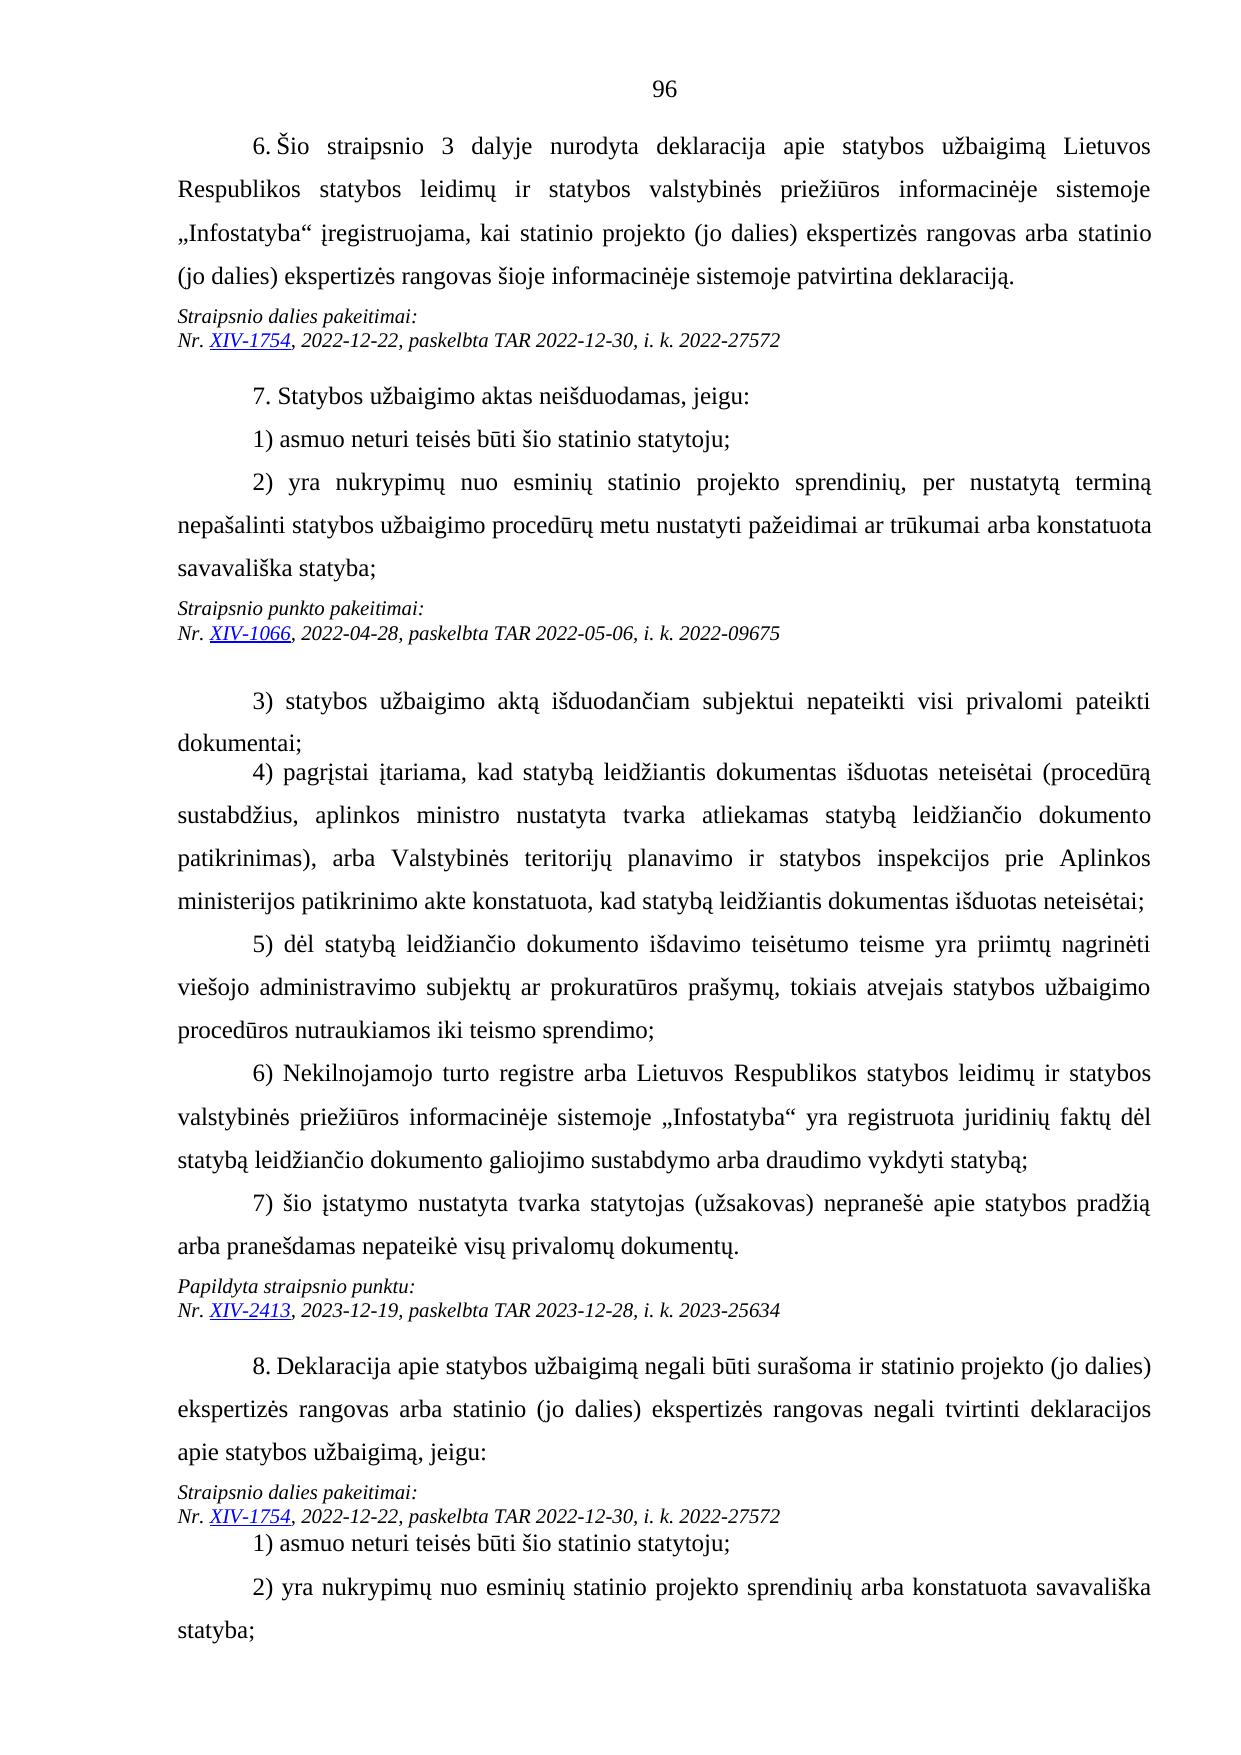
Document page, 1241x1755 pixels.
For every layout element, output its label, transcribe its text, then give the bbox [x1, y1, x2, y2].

text 6) Nekilnojamojo turto registre arba Lietuvos Respublikos statybos leidimų ir statybos valstybinės priežiūros informacinėje sistemoje „Infostatyba“ yra registruota juridinių faktų dėl statybą leidžiančio dokumento galiojimo sustabdymo arba draudimo vykdyti statybą; [177, 1058, 1152, 1173]
text Nr. XIV-1754, 2022-12-22, paskelbta TAR 2022-12-30, i. k. 2022-27572 [177, 328, 1152, 352]
text 2) yra nukrypimų nuo esminių statinio projekto sprendinių arba konstatuota savavališka statyba; [177, 1572, 1152, 1643]
text Straipsnio dalies pakeitimai: [177, 304, 1152, 328]
text 3) statybos užbaigimo aktą išduodančiam subjektui nepateikti visi privalomi pateikti dokumentai; [177, 673, 1152, 757]
text Straipsnio dalies pakeitimai: [177, 1480, 1152, 1504]
text 1) asmuo neturi teisės būti šio statinio statytoju; [177, 1528, 1152, 1557]
text 4) pagrįstai įtariama, kad statybą leidžiantis dokumentas išduotas neteisėtai (procedūrą sustabdžius, aplinkos ministro nustatyta tvarka atliekamas statybą leidžiančio dokumento patikrinimas), arba Valstybinės teritorijų planavimo ir statybos inspekcijos prie Aplinkos ministerijos patikrinimo akte konstatuota, kad statybą leidžiantis dokumentas išduotas neteisėtai; [177, 757, 1152, 915]
text Nr. XIV-1754, 2022-12-22, paskelbta TAR 2022-12-30, i. k. 2022-27572 [177, 1504, 1152, 1528]
text 6. Šio straipsnio 3 dalyje nurodyta deklaracija apie statybos užbaigimą Lietuvos Respublikos statybos leidimų ir statybos valstybinės priežiūros informacinėje sistemoje „Infostatyba“ įregistruojama, kai statinio projekto (jo dalies) ekspertizės rangovas arba statinio (jo dalies) ekspertizės rangovas šioje informacinėje sistemoje patvirtina deklaraciją. [177, 131, 1152, 289]
text 8. Deklaracija apie statybos užbaigimą negali būti surašoma ir statinio projekto (jo dalies) ekspertizės rangovas arba statinio (jo dalies) ekspertizės rangovas negali tvirtinti deklaracijos apie statybos užbaigimą, jeigu: [177, 1351, 1152, 1466]
text 7. Statybos užbaigimo aktas neišduodamas, jeigu: [177, 381, 1152, 409]
text 7) šio įstatymo nustatyta tvarka statytojas (užsakovas) nepranešė apie statybos pradžią arba pranešdamas nepateikė visų privalomų dokumentų. [177, 1188, 1152, 1260]
text Papildyta straipsnio punktu: [177, 1274, 1152, 1298]
text 2) yra nukrypimų nuo esminių statinio projekto sprendinių, per nustatytą terminą nepašalinti statybos užbaigimo procedūrų metu nustatyti pažeidimai ar trūkumai arba konstatuota savavališka statyba; [177, 467, 1152, 582]
text Straipsnio punkto pakeitimai: [177, 596, 1152, 620]
text Nr. XIV-2413, 2023-12-19, paskelbta TAR 2023-12-28, i. k. 2023-25634 [177, 1298, 1152, 1322]
text 5) dėl statybą leidžiančio dokumento išdavimo teisėtumo teisme yra priimtų nagrinėti viešojo administravimo subjektų ar prokuratūros prašymų, tokiais atvejais statybos užbaigimo procedūros nutraukiamos iki teismo sprendimo; [177, 929, 1152, 1044]
text 1) asmuo neturi teisės būti šio statinio statytoju; [177, 424, 1152, 453]
text Nr. XIV-1066, 2022-04-28, paskelbta TAR 2022-05-06, i. k. 2022-09675 [177, 620, 1152, 644]
